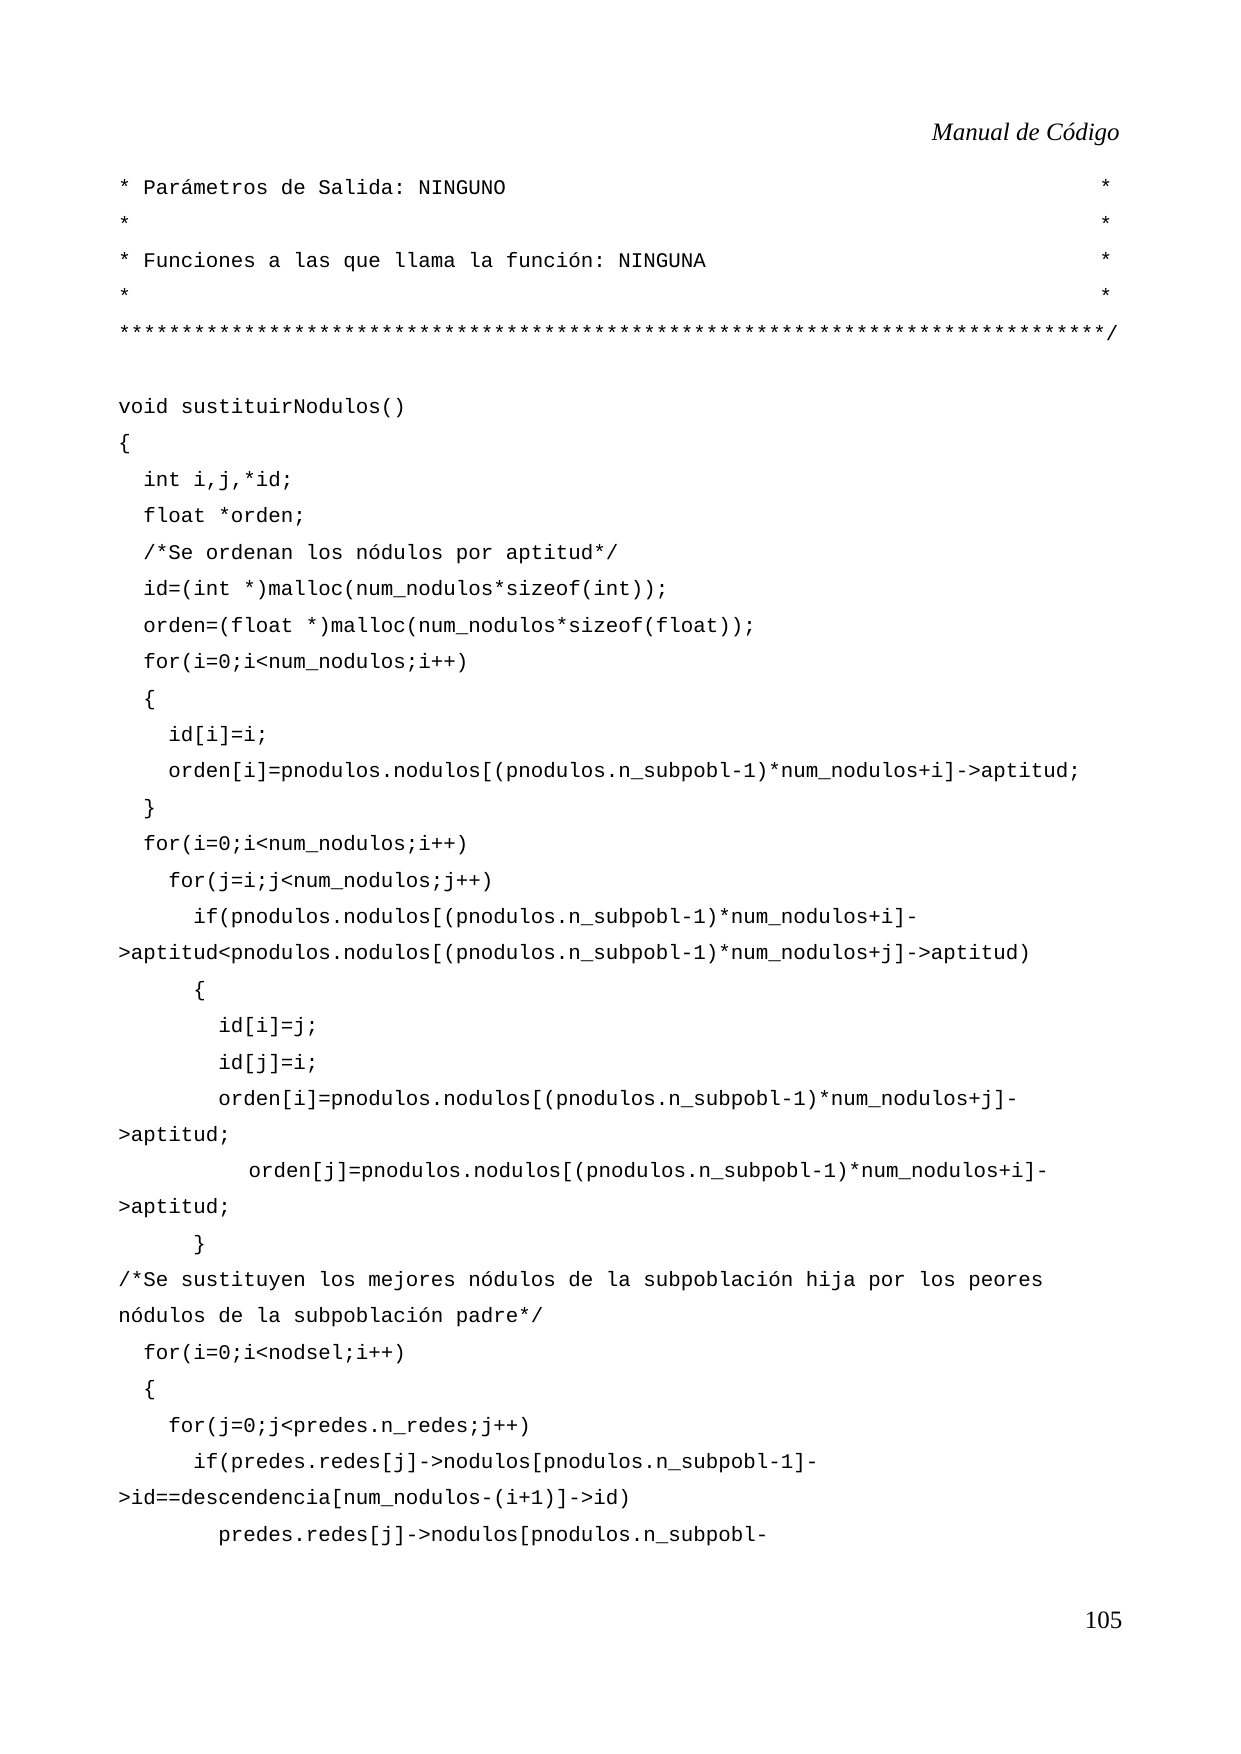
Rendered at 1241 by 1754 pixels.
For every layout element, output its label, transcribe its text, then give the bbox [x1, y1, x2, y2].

text /*Se sustituyen los mejores nódulos de la subpoblación hija por los peores nódulos de la subpoblación padre*/ [118, 1269, 1122, 1329]
text predes.redes[j]->nodulos[pnodulos.n_subpobl- [118, 1523, 1122, 1547]
text for(j=0;j<predes.n_redes;j++) [118, 1414, 1122, 1438]
text } [118, 797, 1122, 821]
text orden=(float *)malloc(num_nodulos*sizeof(float)); [118, 614, 1122, 638]
text * Funciones a las que llama la función: NINGUNA * [118, 250, 1122, 274]
text { [118, 979, 1122, 1003]
text id[i]=i; [118, 724, 1122, 748]
text * * [118, 286, 1122, 310]
text float *orden; [118, 505, 1122, 529]
text if(predes.redes[j]->nodulos[pnodulos.n_subpobl-1]->id==descendencia[num_nodulos-(i+1)]->id) [118, 1451, 1122, 1511]
text for(i=0;i<num_nodulos;i++) [118, 651, 1122, 675]
text int i,j,*id; [118, 469, 1122, 493]
text { [118, 687, 1122, 711]
text } [118, 1233, 1122, 1257]
text id[i]=j; [118, 1015, 1122, 1039]
text id[j]=i; [118, 1052, 1122, 1076]
text for(i=0;i<nodsel;i++) [118, 1342, 1122, 1366]
text void sustituirNodulos() [118, 396, 1122, 420]
text for(i=0;i<num_nodulos;i++) [118, 833, 1122, 857]
text id=(int *)malloc(num_nodulos*sizeof(int)); [118, 578, 1122, 602]
text orden[i]=pnodulos.nodulos[(pnodulos.n_subpobl-1)*num_nodulos+j]->aptitud; [118, 1088, 1122, 1148]
text { [118, 1378, 1122, 1402]
text /*Se ordenan los nódulos por aptitud*/ [118, 542, 1122, 566]
text * Parámetros de Salida: NINGUNO * [118, 177, 1122, 201]
text for(j=i;j<num_nodulos;j++) [118, 870, 1122, 894]
text if(pnodulos.nodulos[(pnodulos.n_subpobl-1)*num_nodulos+i]->aptitud<pnodulos.nodulos[(pnodulos.n_subpobl-1)*num_nodulos+j]->aptitud) [118, 906, 1122, 966]
text { [118, 432, 1122, 456]
text orden[i]=pnodulos.nodulos[(pnodulos.n_subpobl-1)*num_nodulos+i]->aptitud; [118, 760, 1122, 784]
text *******************************************************************************/ [118, 323, 1122, 347]
text orden[j]=pnodulos.nodulos[(pnodulos.n_subpobl-1)*num_nodulos+i]->aptitud; [118, 1160, 1122, 1220]
text * * [118, 213, 1122, 237]
